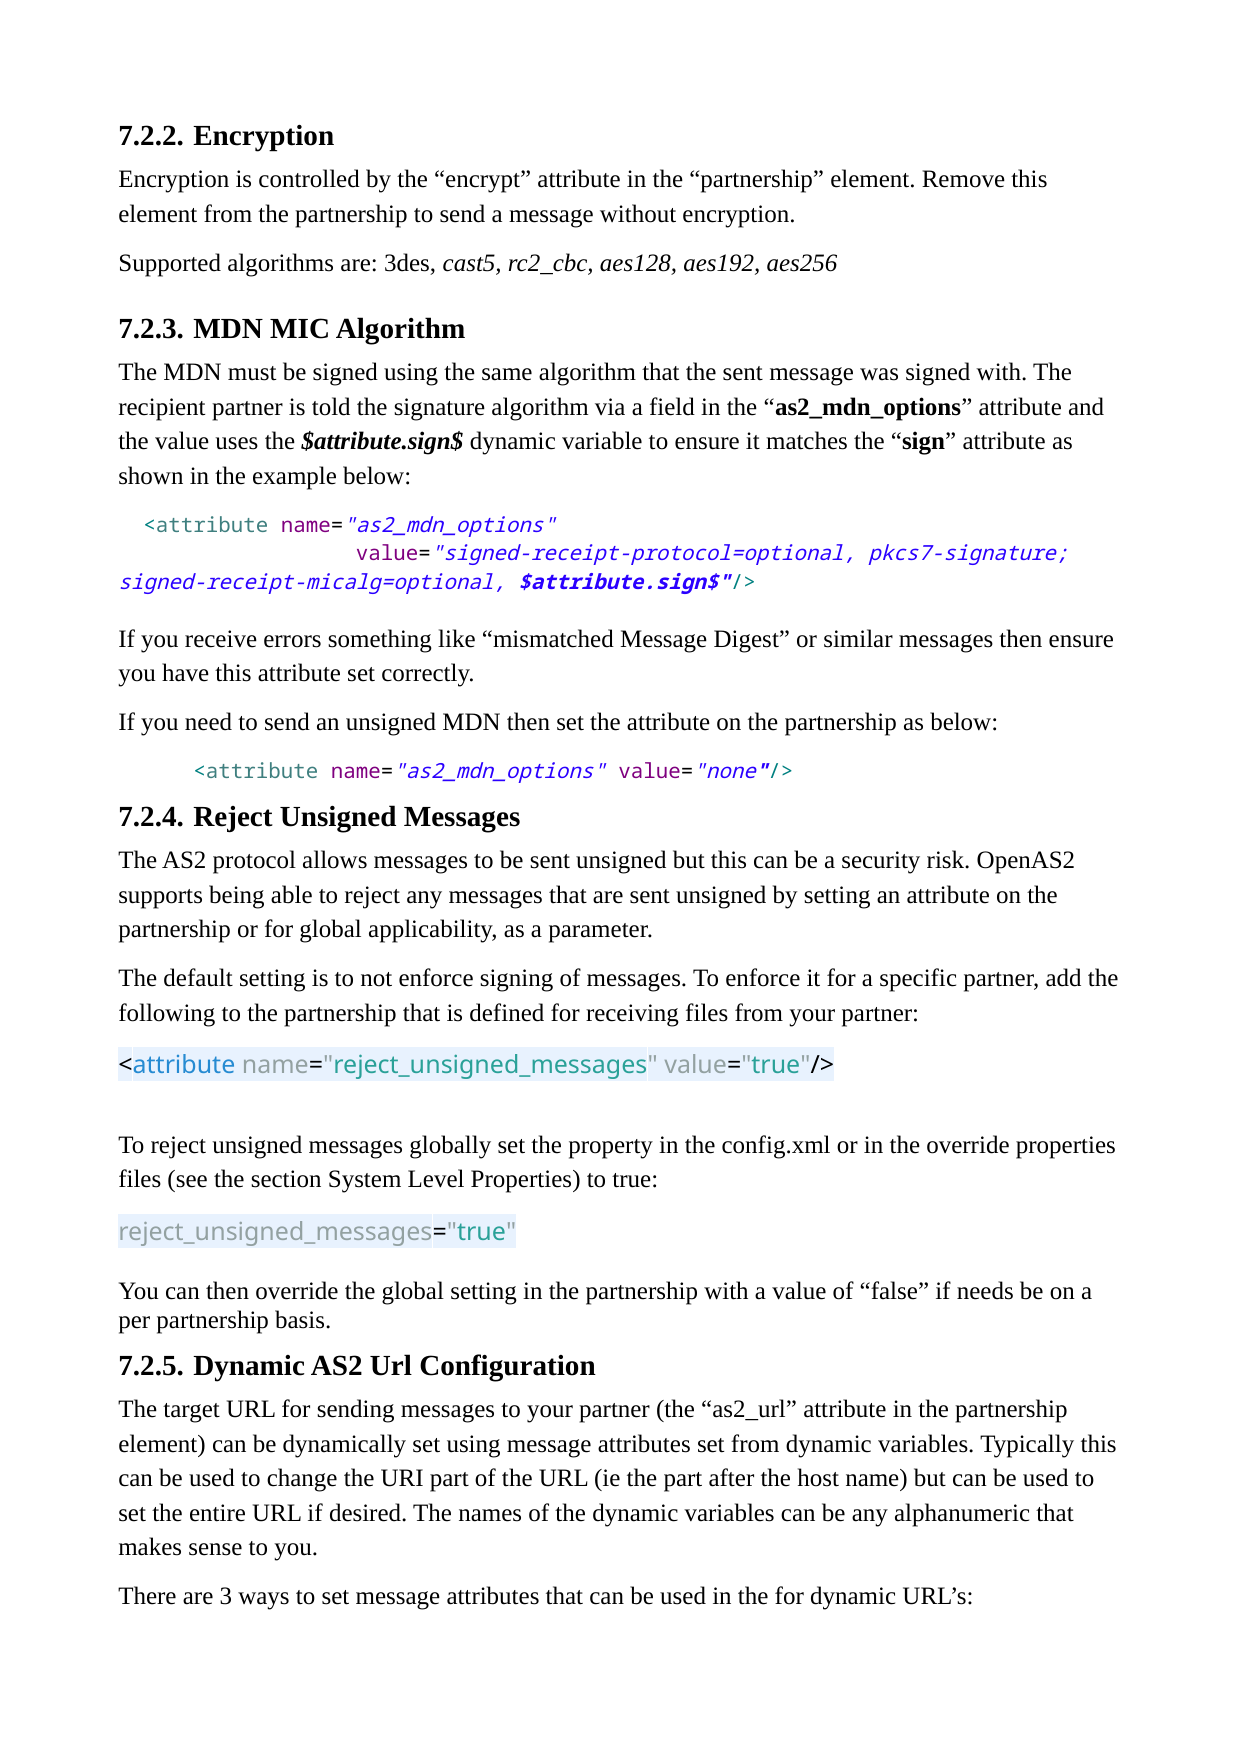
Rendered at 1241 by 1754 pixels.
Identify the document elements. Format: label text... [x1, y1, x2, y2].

text The default setting is to not enforce signing of messages. To enforce it for a specific partner, add the following to the partnership that is defined for receiving files from your partner: [118, 963, 1122, 1027]
text The target URL for sending messages to your partner (the “as2_url” attribute in the partnership element) can be dynamically set using message attributes set from dynamic variables. Typically this can be used to change the URI part of the URL (ie the part after the host name) but can be used to set the entire URL if desired. The names of the dynamic variables can be any alphanumeric that makes sense to you. [118, 1394, 1122, 1561]
text There are 3 ways to set message attributes that can be used in the for dynamic URL’s: [118, 1581, 1122, 1610]
text <attribute name="as2_mdn_options" value="none"/> [193, 756, 1122, 785]
text Encryption is controlled by the “encrypt” attribute in the “partnership” element. Remove this element from the partnership to send a message without encryption. [118, 164, 1122, 227]
text To reject unsigned messages globally set the property in the config.xml or in the override properties files (see the section System Level Properties) to true: [118, 1130, 1122, 1193]
text You can then override the global setting in the partnership with a value of “false” if needs be on a per partnership basis. [118, 1276, 1122, 1334]
subtitle Encryption [118, 118, 1122, 152]
text <attribute name="as2_mdn_options" [118, 510, 1122, 538]
text If you need to send an unsigned MDN then set the attribute on the partnership as below: [118, 707, 1122, 736]
text value="signed-receipt-protocol=optional, pkcs7-signature; signed-receipt-micalg=optional, $attribute.sign$"/> [118, 538, 1122, 595]
text If you receive errors something like “mismatched Message Digest” or similar messages then ensure you have this attribute set correctly. [118, 624, 1122, 687]
subtitle Dynamic AS2 Url Configuration [118, 1348, 1122, 1382]
subtitle Reject Unsigned Messages [118, 799, 1122, 833]
text <attribute name="reject_unsigned_messages" value="true"/> [118, 1047, 1122, 1081]
text The AS2 protocol allows messages to be sent unsigned but this can be a security risk. OpenAS2 supports being able to reject any messages that are sent unsigned by setting an attribute on the partnership or for global applicability, as a parameter. [118, 845, 1122, 943]
subtitle MDN MIC Algorithm [118, 311, 1122, 345]
text reject_unsigned_messages="true" [118, 1213, 1122, 1248]
text Supported algorithms are: 3des, cast5, rc2_cbc, aes128, aes192, aes256 [118, 248, 1122, 276]
text The MDN must be signed using the same algorithm that the sent message was signed with. The recipient partner is told the signature algorithm via a field in the “as2_mdn_options” attribute and the value uses the $attribute.sign$ dynamic variable to ensure it matches the “sign” attribute as shown in the example below: [118, 357, 1122, 489]
